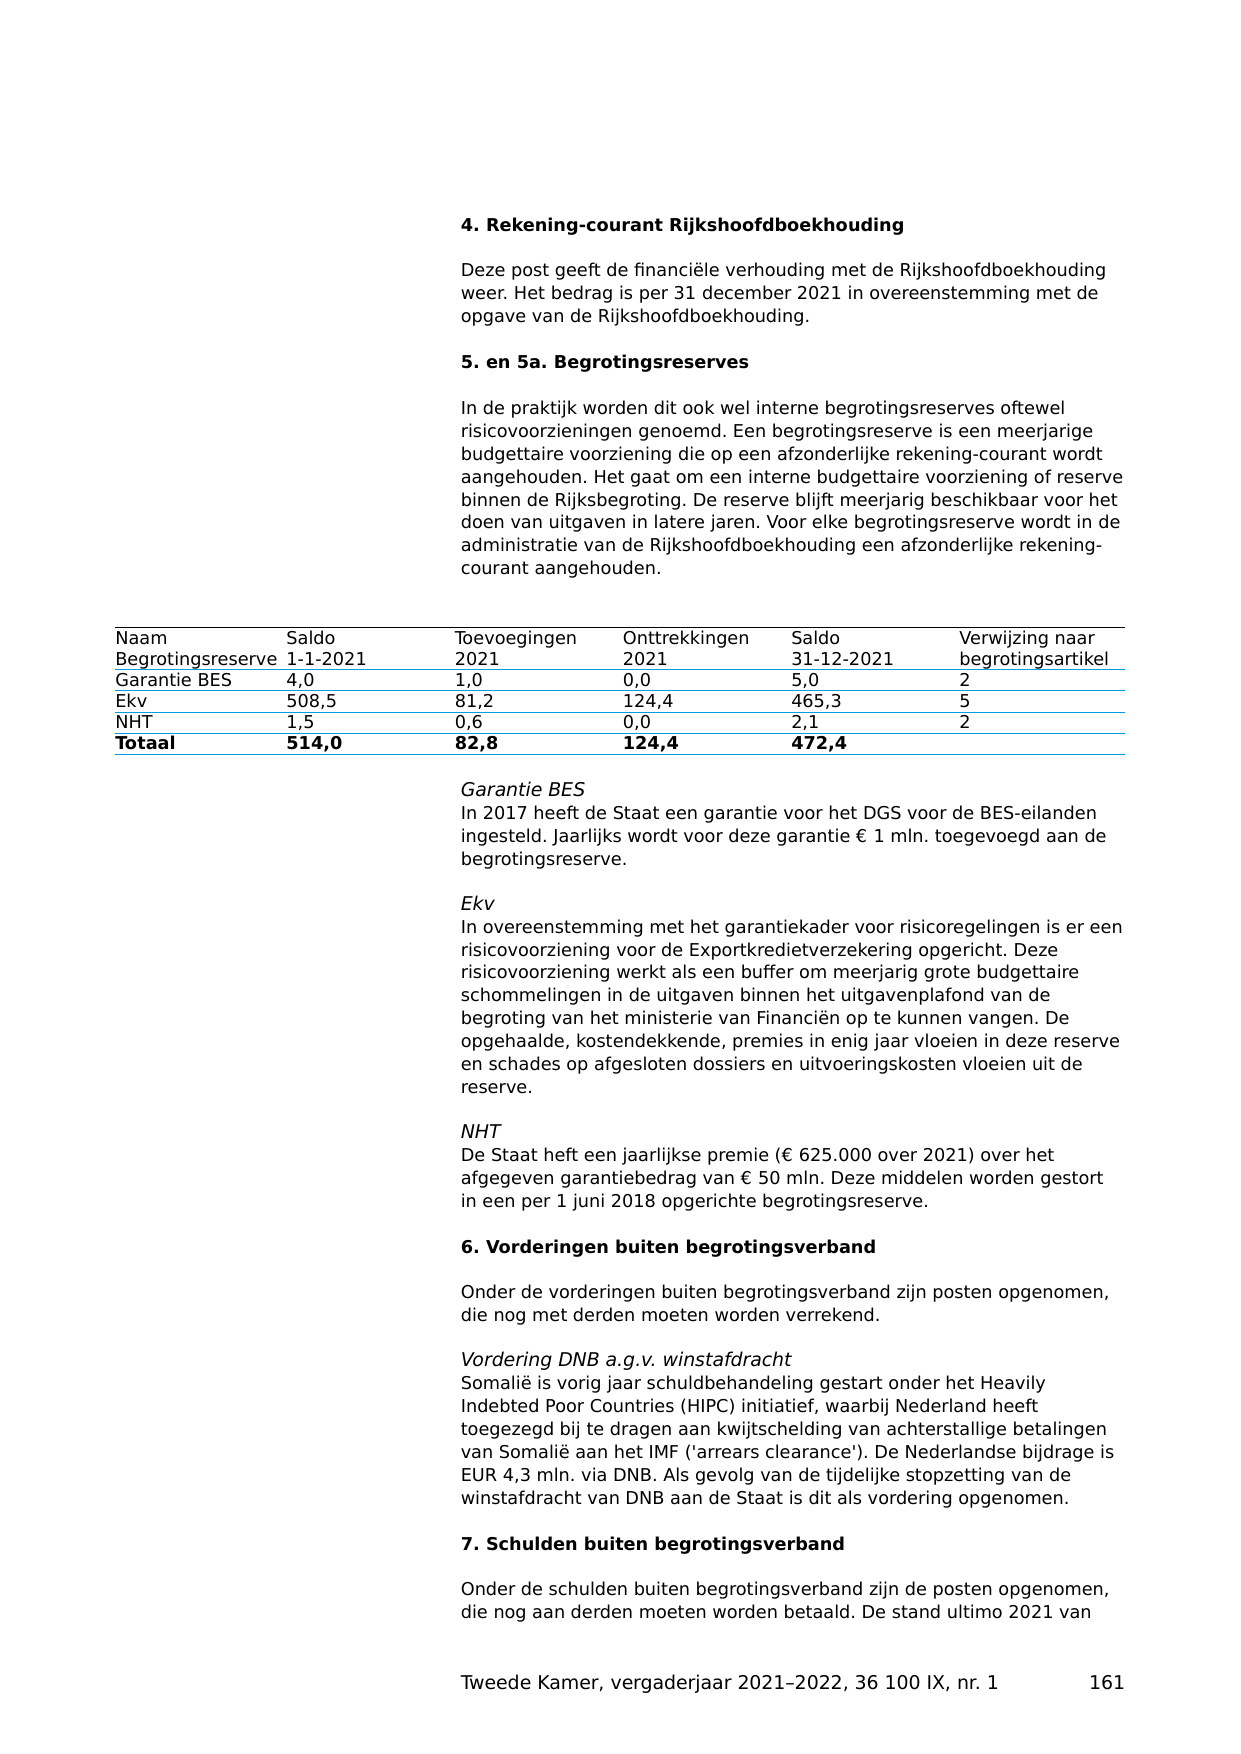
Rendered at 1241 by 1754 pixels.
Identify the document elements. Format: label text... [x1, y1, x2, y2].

table_cell 472,4 [788, 734, 956, 754]
table_cell [956, 734, 1125, 754]
text 4. Rekening-courant Rijkshoofdboekhouding [461, 213, 1125, 236]
text 7. Schulden buiten begrotingsverband [461, 1532, 1125, 1554]
table_cell Verwijzing naar begrotingsartikel [956, 628, 1125, 669]
table_header Tabel 66 Begrotingsreserves (bedragen x € 1 mln.) [115, 602, 1125, 627]
table_cell 81,2 [452, 691, 620, 711]
text Ekv [461, 893, 1125, 915]
table_cell 0,0 [620, 670, 788, 690]
table_cell 0,0 [620, 713, 788, 732]
table_cell 514,0 [283, 734, 452, 754]
table_cell 5,0 [788, 670, 956, 690]
text Vordering DNB a.g.v. winstafdracht [461, 1349, 1125, 1371]
table_cell 1,5 [283, 713, 452, 732]
table_cell 1,0 [452, 670, 620, 690]
table_cell Onttrekkingen 2021 [620, 628, 788, 669]
text 6. Vorderingen buiten begrotingsverband [461, 1235, 1125, 1258]
text Onder de schulden buiten begrotingsverband zijn de posten opgenomen, die nog aan derden moeten worden betaald. De stand ultimo 2021 van [461, 1577, 1125, 1623]
table_cell Totaal [115, 734, 283, 754]
table_cell 124,4 [620, 734, 788, 754]
table_cell 508,5 [283, 691, 452, 711]
text Onder de vorderingen buiten begrotingsverband zijn posten opgenomen, die nog met derden moeten worden verrekend. [461, 1281, 1125, 1326]
table_cell 2 [956, 670, 1125, 690]
table_cell 465,3 [788, 691, 956, 711]
text NHT [461, 1121, 1125, 1143]
table_cell Naam Begrotingsreserve [115, 628, 283, 669]
text In 2017 heeft de Staat een garantie voor het DGS voor de BES-eilanden ingesteld. Jaarlijks wordt voor deze garantie € 1 mln. toegevoegd aan de begrotingsreserve. [461, 801, 1125, 870]
table_cell Saldo 31-12-2021 [788, 628, 956, 669]
text De Staat heft een jaarlijkse premie (€ 625.000 over 2021) over het afgegeven garantiebedrag van € 50 mln. Deze middelen worden gestort in een per 1 juni 2018 opgerichte begrotingsreserve. [461, 1143, 1125, 1212]
table_cell Saldo 1-1-2021 [283, 628, 452, 669]
table_cell Toevoegingen 2021 [452, 628, 620, 669]
text In overeenstemming met het garantiekader voor risicoregelingen is er een risicovoorziening voor de Exportkredietverzekering opgericht. Deze risicovoorziening werkt als een buffer om meerjarig grote budgettaire schommelingen in de uitgaven binnen het uitgavenplafond van de begroting van het ministerie van Financiën op te kunnen vangen. De opgehaalde, kostendekkende, premies in enig jaar vloeien in deze reserve en schades op afgesloten dossiers en uitvoeringskosten vloeien uit de reserve. [461, 915, 1125, 1098]
table_cell Ekv [115, 691, 283, 711]
table_cell 0,6 [452, 713, 620, 732]
table_cell Garantie BES [115, 670, 283, 690]
table_cell 2 [956, 713, 1125, 732]
text Somalië is vorig jaar schuldbehandeling gestart onder het Heavily Indebted Poor Countries (HIPC) initiatief, waarbij Nederland heeft toegezegd bij te dragen aan kwijtschelding van achterstallige betalingen van Somalië aan het IMF ('arrears clearance'). De Nederlandse bijdrage is EUR 4,3 mln. via DNB. Als gevolg van de tijdelijke stopzetting van de winstafdracht van DNB aan de Staat is dit als vordering opgenomen. [461, 1371, 1125, 1509]
text In de praktijk worden dit ook wel interne begrotingsreserves oftewel risicovoorzieningen genoemd. Een begrotingsreserve is een meerjarige budgettaire voorziening die op een afzonderlijke rekening-courant wordt aangehouden. Het gaat om een interne budgettaire voorziening of reserve binnen de Rijksbegroting. De reserve blijft meerjarig beschikbaar voor het doen van uitgaven in latere jaren. Voor elke begrotingsreserve wordt in de administratie van de Rijkshoofdboekhouding een afzonderlijke rekening-courant aangehouden. [461, 396, 1125, 579]
text Garantie BES [461, 779, 1125, 801]
table_cell 5 [956, 691, 1125, 711]
text 5. en 5a. Begrotingsreserves [461, 350, 1125, 373]
table_cell 4,0 [283, 670, 452, 690]
table_cell 124,4 [620, 691, 788, 711]
table_cell NHT [115, 713, 283, 732]
text Deze post geeft de financiële verhouding met de Rijkshoofdboekhouding weer. Het bedrag is per 31 december 2021 in overeenstemming met de opgave van de Rijkshoofdboekhouding. [461, 258, 1125, 327]
table_cell 82,8 [452, 734, 620, 754]
table_cell 2,1 [788, 713, 956, 732]
